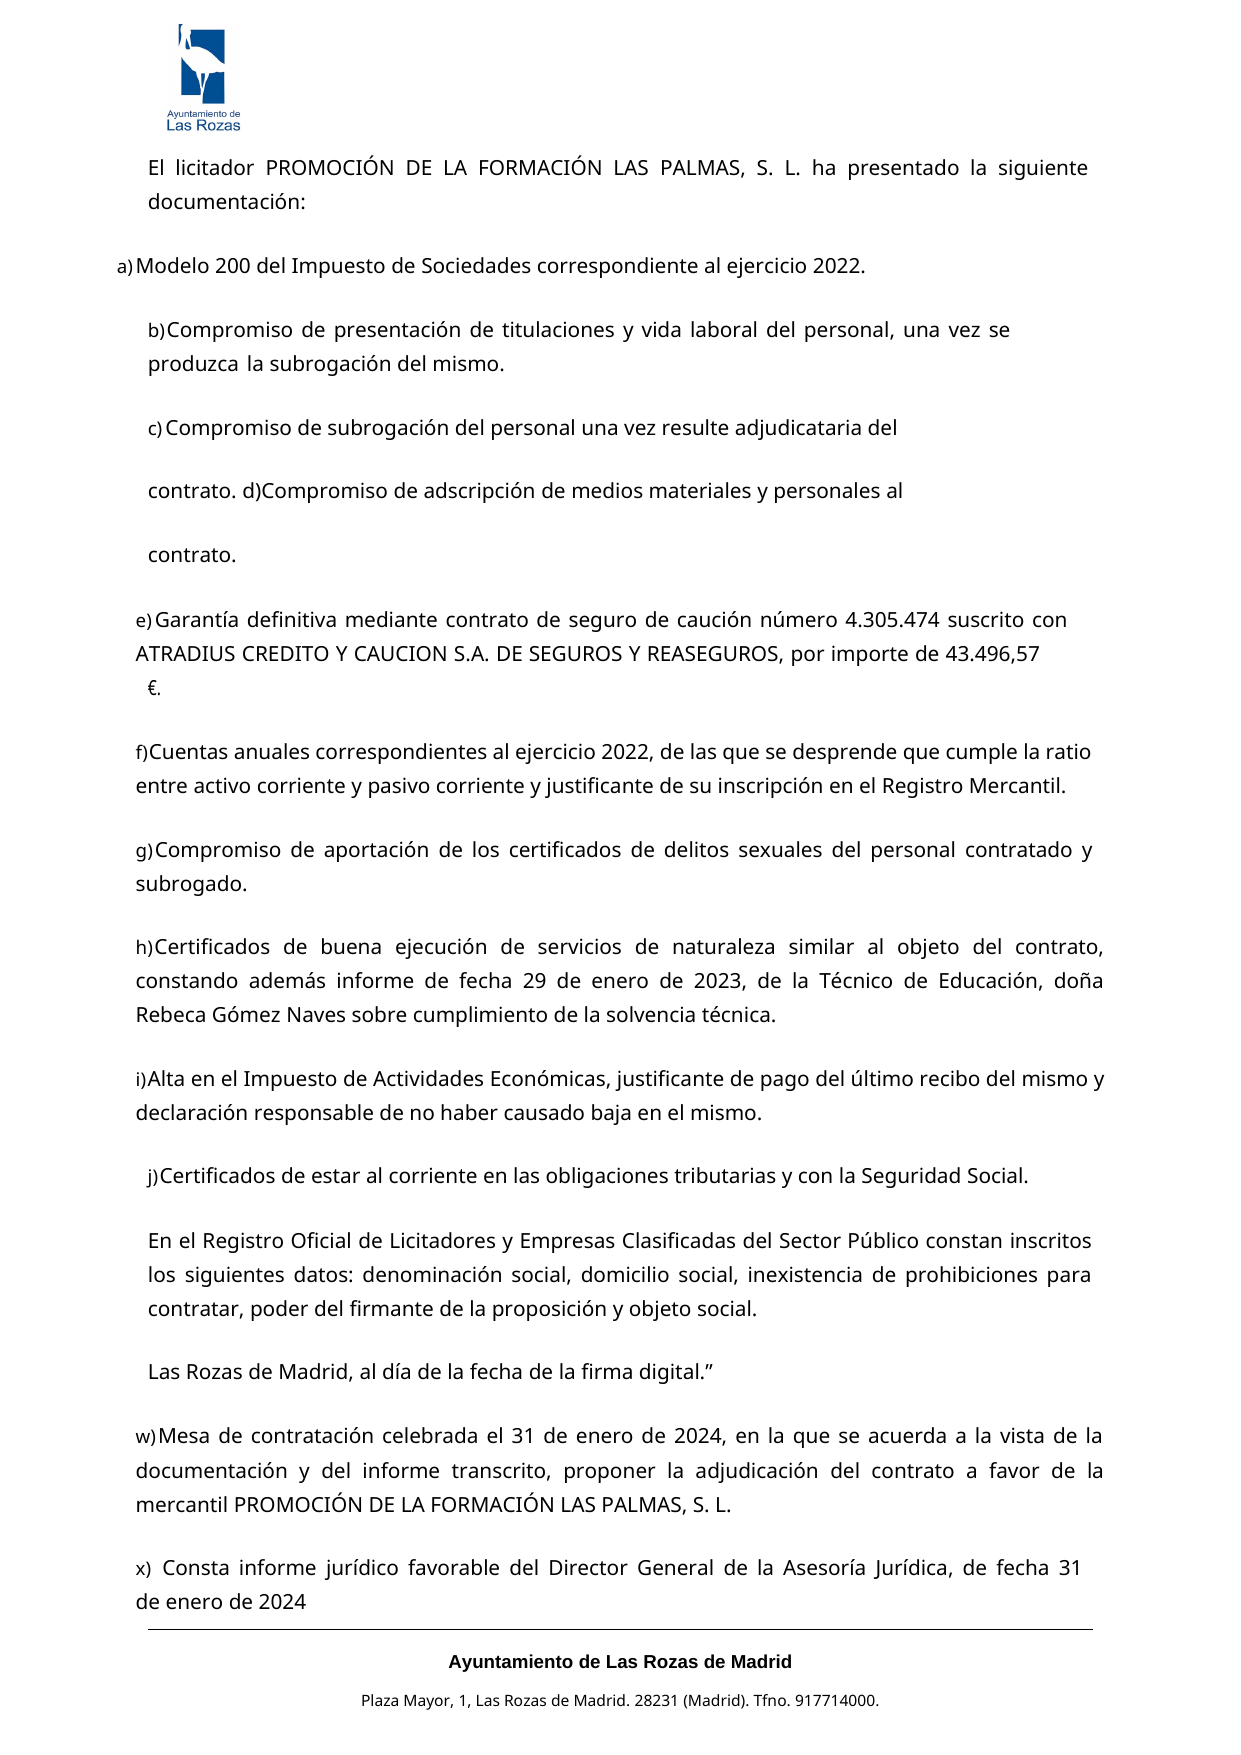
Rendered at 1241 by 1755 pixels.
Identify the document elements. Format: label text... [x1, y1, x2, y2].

text €. [148, 673, 1105, 701]
list Compromiso de presentación de titulaciones y vida laboral del personal, una vez se produzca la subrogación del mismo. [148, 315, 1105, 378]
list Mesa de contratación celebrada el 31 de enero de 2024, en la que se acuerda a la vista de la documentación y del informe transcrito, proponer la adjudicación del contrato a favor de la mercantil PROMOCIÓN DE LA FORMACIÓN LAS PALMAS, S. L. [135, 1422, 1105, 1518]
text Las Rozas de Madrid, al día de la fecha de la firma digital.” [148, 1357, 1105, 1386]
list Alta en el Impuesto de Actividades Económicas, justificante de pago del último recibo del mismo y declaración responsable de no haber causado baja en el mismo. [135, 1064, 1105, 1126]
list Cuentas anuales correspondientes al ejercicio 2022, de las que se desprende que cumple la ratio entre activo corriente y pasivo corriente y justificante de su inscripción en el Registro Mercantil. [135, 737, 1093, 799]
list Compromiso de subrogación del personal una vez resulte adjudicataria del contrato. d)Compromiso de adscripción de medios materiales y personales al contrato. [148, 413, 944, 569]
list Compromiso de aportación de los certificados de delitos sexuales del personal contratado y subrogado. [135, 835, 1093, 897]
list Certificados de estar al corriente en las obligaciones tributarias y con la Seguridad Social. [147, 1161, 1105, 1190]
list Modelo 200 del Impuesto de Sociedades correspondiente al ejercicio 2022. [117, 251, 1105, 279]
list Certificados de buena ejecución de servicios de naturaleza similar al objeto del contrato, constando además informe de fecha 29 de enero de 2023, de la Técnico de Educación, doña Rebeca Gómez Naves sobre cumplimiento de la solvencia técnica. [135, 932, 1105, 1029]
list Consta informe jurídico favorable del Director General de la Asesoría Jurídica, de fecha 31 de enero de 2024 [135, 1553, 1105, 1616]
list Garantía definitiva mediante contrato de seguro de caución número 4.305.474 suscrito con ATRADIUS CREDITO Y CAUCION S.A. DE SEGUROS Y REASEGUROS, por importe de 43.496,57 [135, 605, 1093, 667]
text El licitador PROMOCIÓN DE LA FORMACIÓN LAS PALMAS, S. L. ha presentado la siguiente documentación: [148, 153, 1105, 216]
text En el Registro Oficial de Licitadores y Empresas Clasificadas del Sector Público constan inscritos los siguientes datos: denominación social, domicilio social, inexistencia de prohibiciones para contratar, poder del firmante de la proposición y objeto social. [148, 1226, 1093, 1322]
